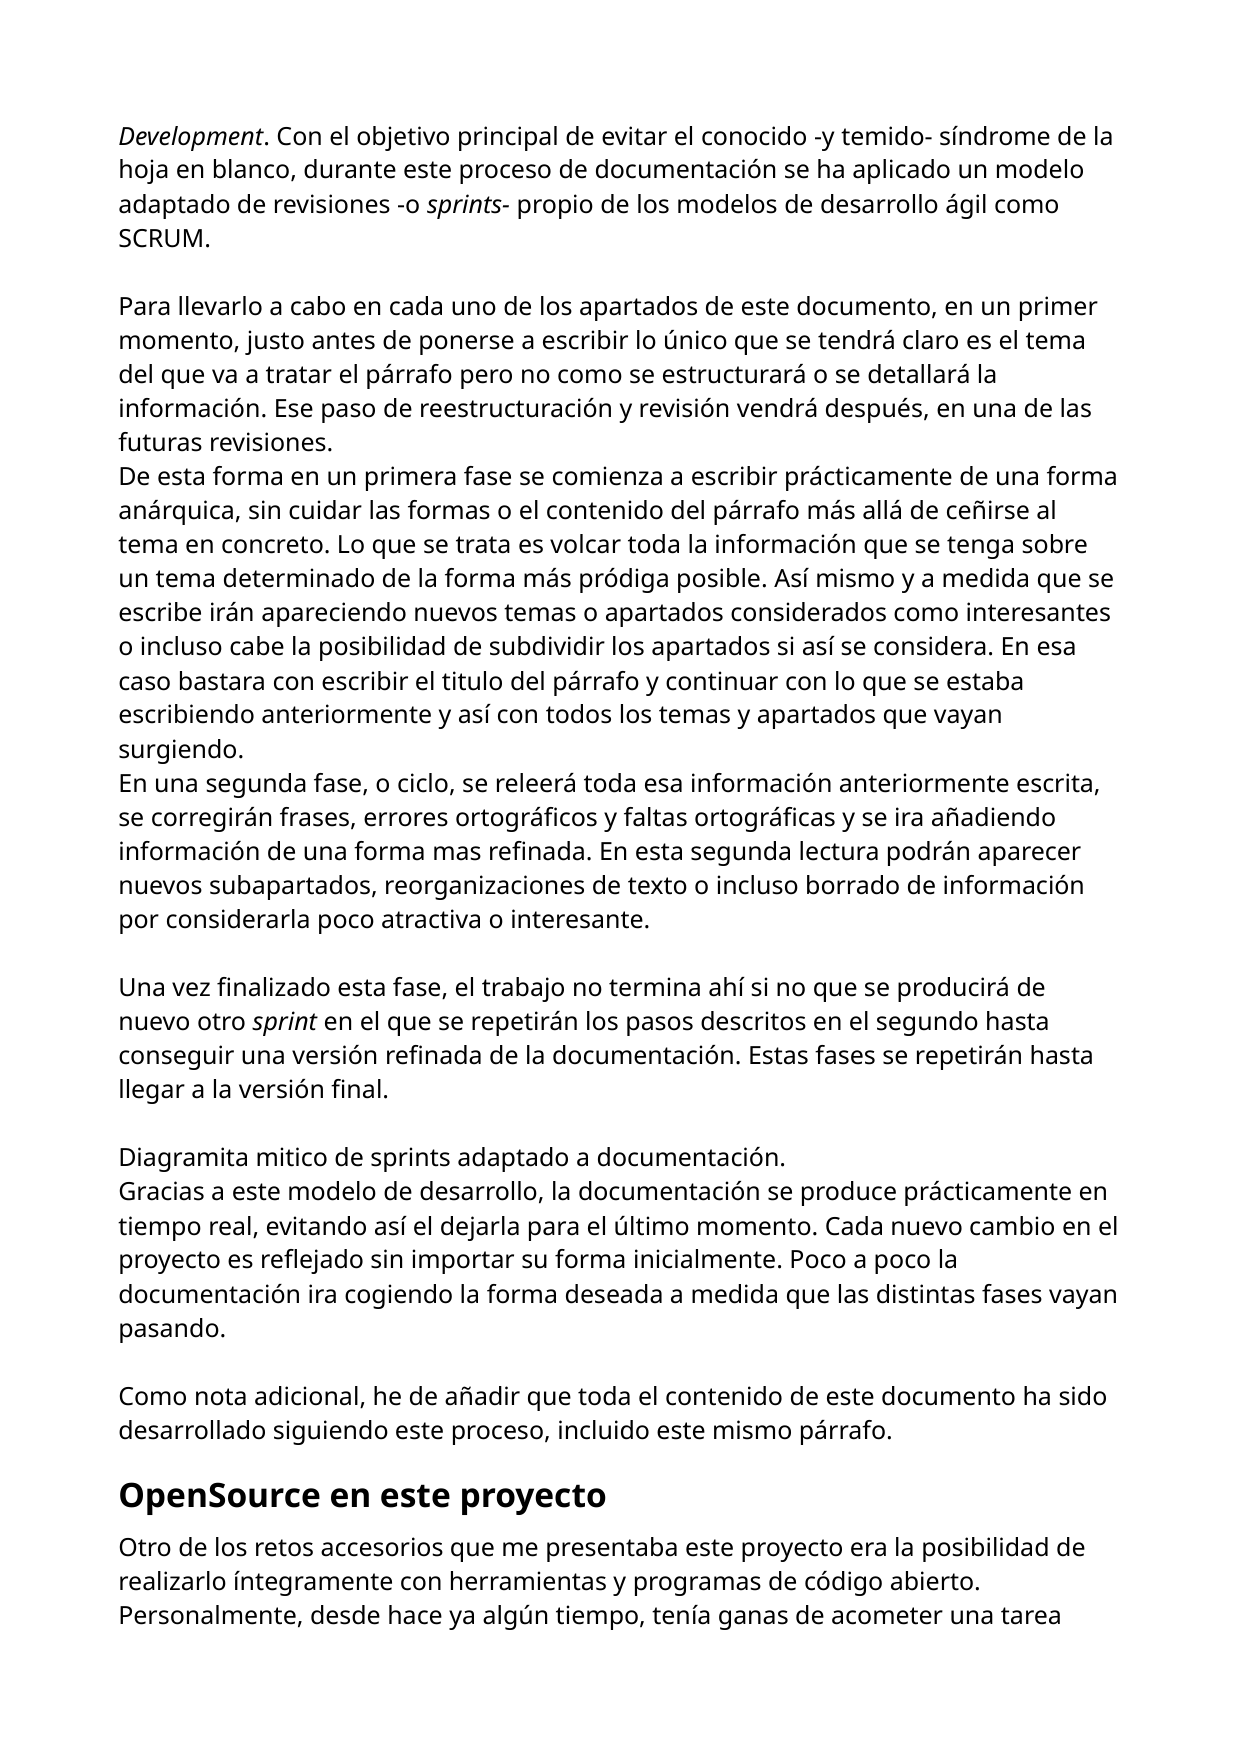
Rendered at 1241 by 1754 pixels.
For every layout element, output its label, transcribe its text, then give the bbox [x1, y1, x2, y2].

text Gracias a este modelo de desarrollo, la documentación se produce prácticamente en tiempo real, evitando así el dejarla para el último momento. Cada nuevo cambio en el proyecto es reflejado sin importar su forma inicialmente. Poco a poco la documentación ira cogiendo la forma deseada a medida que las distintas fases vayan pasando. [118, 1174, 1122, 1344]
text En una segunda fase, o ciclo, se releerá toda esa información anteriormente escrita, se corregirán frases, errores ortográficos y faltas ortográficas y se ira añadiendo información de una forma mas refinada. En esta segunda lectura podrán aparecer nuevos subapartados, reorganizaciones de texto o incluso borrado de información por considerarla poco atractiva o interesante. [118, 765, 1122, 936]
text De esta forma en un primera fase se comienza a escribir prácticamente de una forma anárquica, sin cuidar las formas o el contenido del párrafo más allá de ceñirse al tema en concreto. Lo que se trata es volcar toda la información que se tenga sobre un tema determinado de la forma más pródiga posible. Así mismo y a medida que se escribe irán apareciendo nuevos temas o apartados considerados como interesantes o incluso cabe la posibilidad de subdividir los apartados si así se considera. En esa caso bastara con escribir el titulo del párrafo y continuar con lo que se estaba escribiendo anteriormente y así con todos los temas y apartados que vayan surgiendo. [118, 459, 1122, 765]
text Como nota adicional, he de añadir que toda el contenido de este documento ha sido desarrollado siguiendo este proceso, incluido este mismo párrafo. [118, 1378, 1122, 1447]
text Diagramita mitico de sprints adaptado a documentación. [118, 1140, 1122, 1174]
text Una vez finalizado esta fase, el trabajo no termina ahí si no que se producirá de nuevo otro sprint en el que se repetirán los pasos descritos en el segundo hasta conseguir una versión refinada de la documentación. Estas fases se repetirán hasta llegar a la versión final. [118, 970, 1122, 1106]
text Para llevarlo a cabo en cada uno de los apartados de este documento, en un primer momento, justo antes de ponerse a escribir lo único que se tendrá claro es el tema del que va a tratar el párrafo pero no como se estructurará o se detallará la información. Ese paso de reestructuración y revisión vendrá después, en una de las futuras revisiones. [118, 288, 1122, 459]
text Development. Con el objetivo principal de evitar el conocido -y temido- síndrome de la hoja en blanco, durante este proceso de documentación se ha aplicado un modelo adaptado de revisiones -o sprints- propio de los modelos de desarrollo ágil como SCRUM. [118, 118, 1122, 254]
text Otro de los retos accesorios que me presentaba este proyecto era la posibilidad de realizarlo íntegramente con herramientas y programas de código abierto. Personalmente, desde hace ya algún tiempo, tenía ganas de acometer una tarea [118, 1530, 1122, 1632]
subtitle OpenSource en este proyecto [118, 1472, 1122, 1517]
